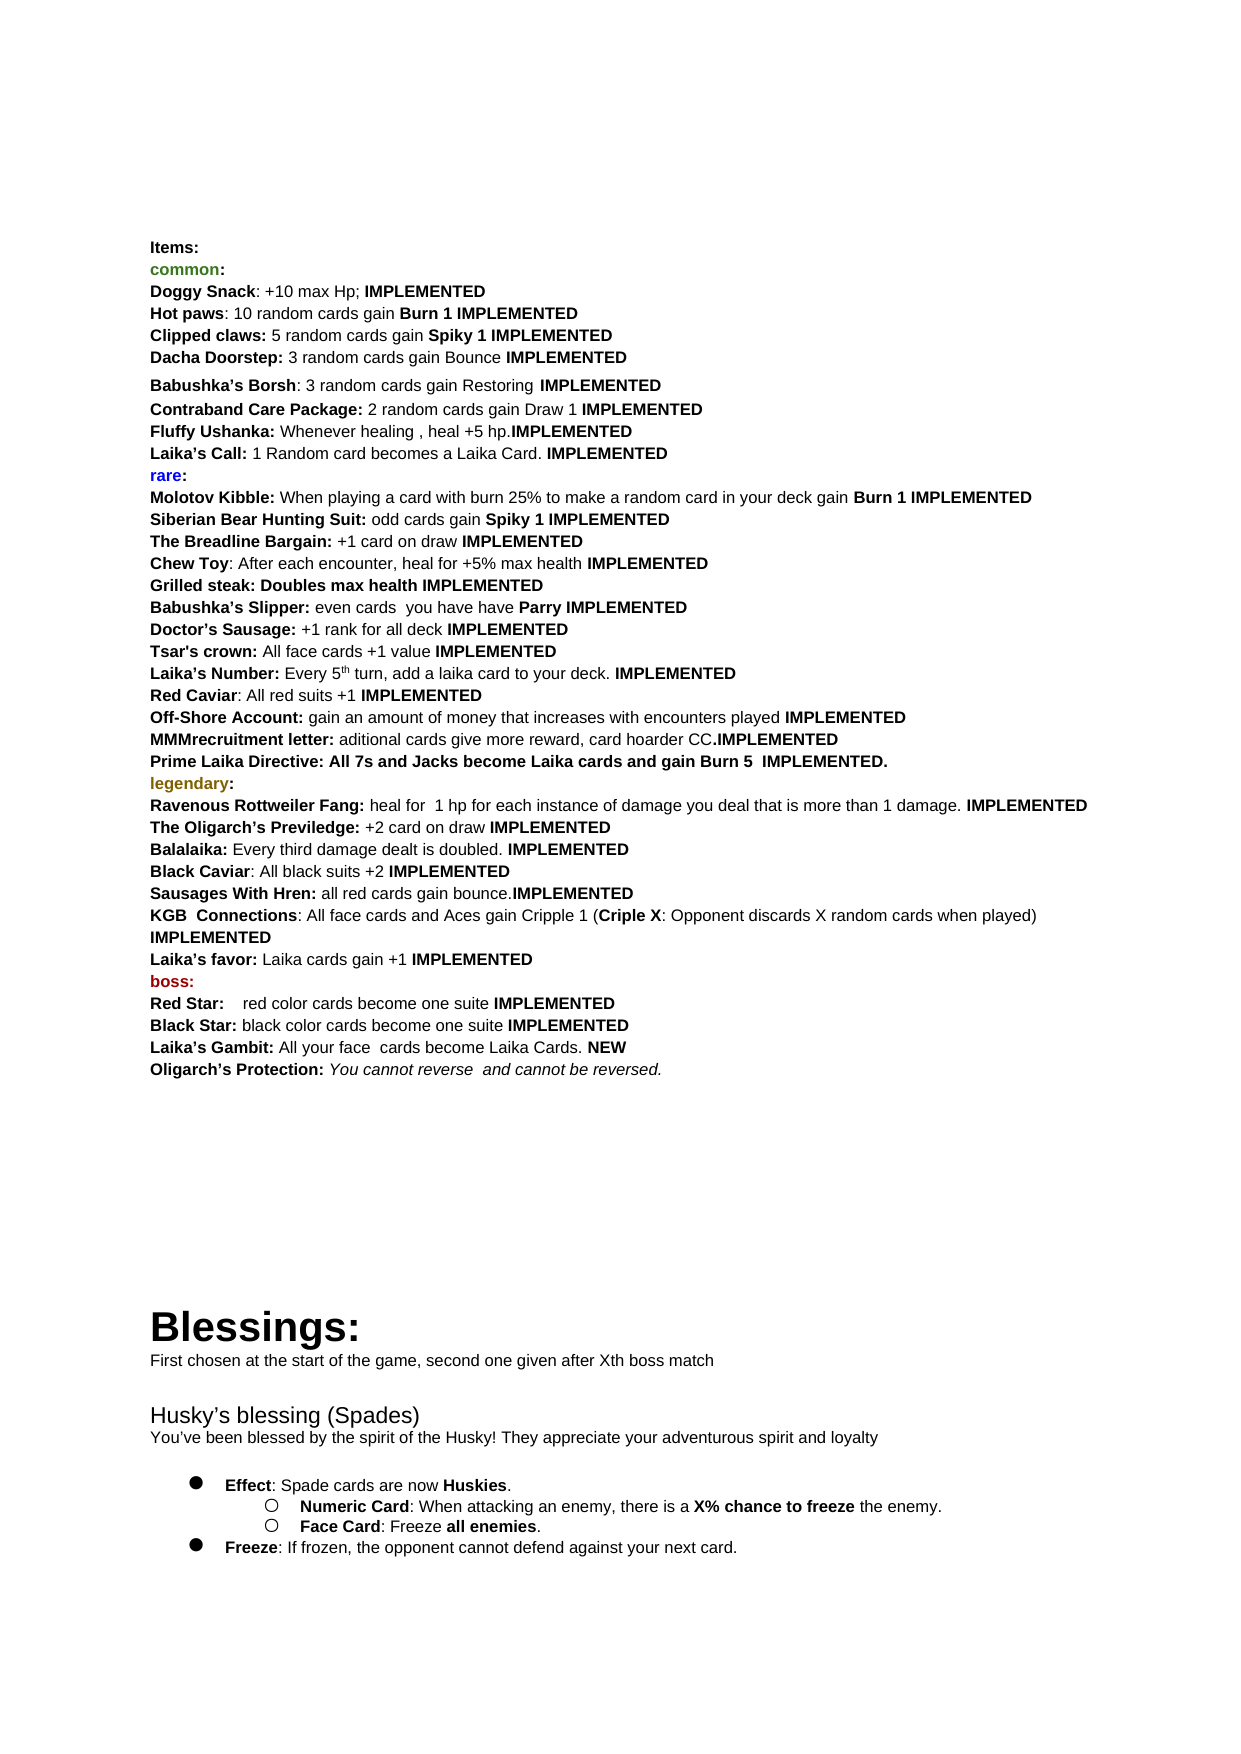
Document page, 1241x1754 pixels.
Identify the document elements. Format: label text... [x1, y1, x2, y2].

text Balalaika: Every third damage dealt is doubled. IMPLEMENTED [150, 839, 1090, 859]
list Freeze: If frozen, the opponent cannot defend against your next card. [187, 1538, 1090, 1558]
text Fluffy Ushanka: Whenever healing , heal +5 hp.IMPLEMENTED [150, 422, 1090, 441]
subtitle Husky’s blessing (Spades) [150, 1402, 1090, 1428]
text Prime Laika Directive: All 7s and Jacks become Laika cards and gain Burn 5 IMPLEMENTED. [150, 752, 1090, 771]
text Clipped claws: 5 random cards gain Spiky 1 IMPLEMENTED [150, 326, 1090, 345]
text legendary: [150, 774, 1090, 793]
text Hot paws: 10 random cards gain Burn 1 IMPLEMENTED [150, 304, 1090, 323]
text Ravenous Rottweiler Fang: heal for 1 hp for each instance of damage you deal that is more than 1 damage. IMPLEMENTED [150, 796, 1090, 815]
text KGB Connections: All face cards and Aces gain Cripple 1 (Criple X: Opponent discards X random cards when played) IMPLEMENTED [150, 906, 1090, 947]
text You’ve been blessed by the spirit of the Husky! They appreciate your adventurous spirit and loyalty [150, 1428, 1090, 1447]
text Laika’s favor: Laika cards gain +1 IMPLEMENTED [150, 949, 1090, 969]
text boss: [150, 971, 1090, 991]
text Laika’s Call: 1 Random card becomes a Laika Card. IMPLEMENTED [150, 444, 1090, 463]
text Sausages With Hren: all red cards gain bounce.IMPLEMENTED [150, 883, 1090, 903]
text Siberian Bear Hunting Suit: odd cards gain Spiky 1 IMPLEMENTED [150, 510, 1090, 529]
text Dacha Doorstep: 3 random cards gain Bounce IMPLEMENTED [150, 348, 1090, 367]
text Chew Toy: After each encounter, heal for +5% max health IMPLEMENTED [150, 554, 1090, 573]
text Off-Shore Account: gain an amount of money that increases with encounters played IMPLEMENTED [150, 708, 1090, 727]
text Tsar's crown: All face cards +1 value IMPLEMENTED [150, 642, 1090, 661]
text Doggy Snack: +10 max Hp; IMPLEMENTED [150, 282, 1090, 301]
subtitle Blessings: [150, 1303, 1090, 1351]
text Babushka’s Slipper: even cards you have have Parry IMPLEMENTED [150, 598, 1090, 617]
text common: [150, 260, 1090, 279]
text Oligarch’s Protection: You cannot reverse and cannot be reversed. [150, 1059, 1090, 1078]
text The Oligarch’s Previledge: +2 card on draw IMPLEMENTED [150, 818, 1090, 837]
text Molotov Kibble: When playing a card with burn 25% to make a random card in your deck gain Burn 1 IMPLEMENTED [150, 488, 1090, 507]
text rare: [150, 466, 1090, 485]
text Doctor’s Sausage: +1 rank for all deck IMPLEMENTED [150, 620, 1090, 639]
text First chosen at the start of the game, second one given after Xth boss match [150, 1351, 1090, 1370]
text Laika’s Number: Every 5th turn, add a laika card to your deck. IMPLEMENTED [150, 664, 1090, 683]
text Items: [150, 238, 1090, 257]
text The Breadline Bargain: +1 card on draw IMPLEMENTED [150, 532, 1090, 551]
text Grilled steak: Doubles max health IMPLEMENTED [150, 576, 1090, 595]
text Babushka’s Borsh: 3 random cards gain Restoring IMPLEMENTED [150, 370, 1090, 396]
text MMMrecruitment letter: aditional cards give more reward, card hoarder CC.IMPLEMENTED [150, 730, 1090, 749]
text Black Star: black color cards become one suite IMPLEMENTED [150, 1015, 1090, 1034]
list Face Card: Freeze all enemies. [262, 1517, 1090, 1538]
list Numeric Card: When attacking an enemy, there is a X% chance to freeze the enemy. [262, 1496, 1090, 1517]
text Red Star: red color cards become one suite IMPLEMENTED [150, 993, 1090, 1013]
text Red Caviar: All red suits +1 IMPLEMENTED [150, 686, 1090, 705]
text Contraband Care Package: 2 random cards gain Draw 1 IMPLEMENTED [150, 400, 1090, 419]
text Black Caviar: All black suits +2 IMPLEMENTED [150, 862, 1090, 881]
list Effect: Spade cards are now Huskies. [187, 1475, 1090, 1496]
text Laika’s Gambit: All your face cards become Laika Cards. NEW [150, 1037, 1090, 1057]
